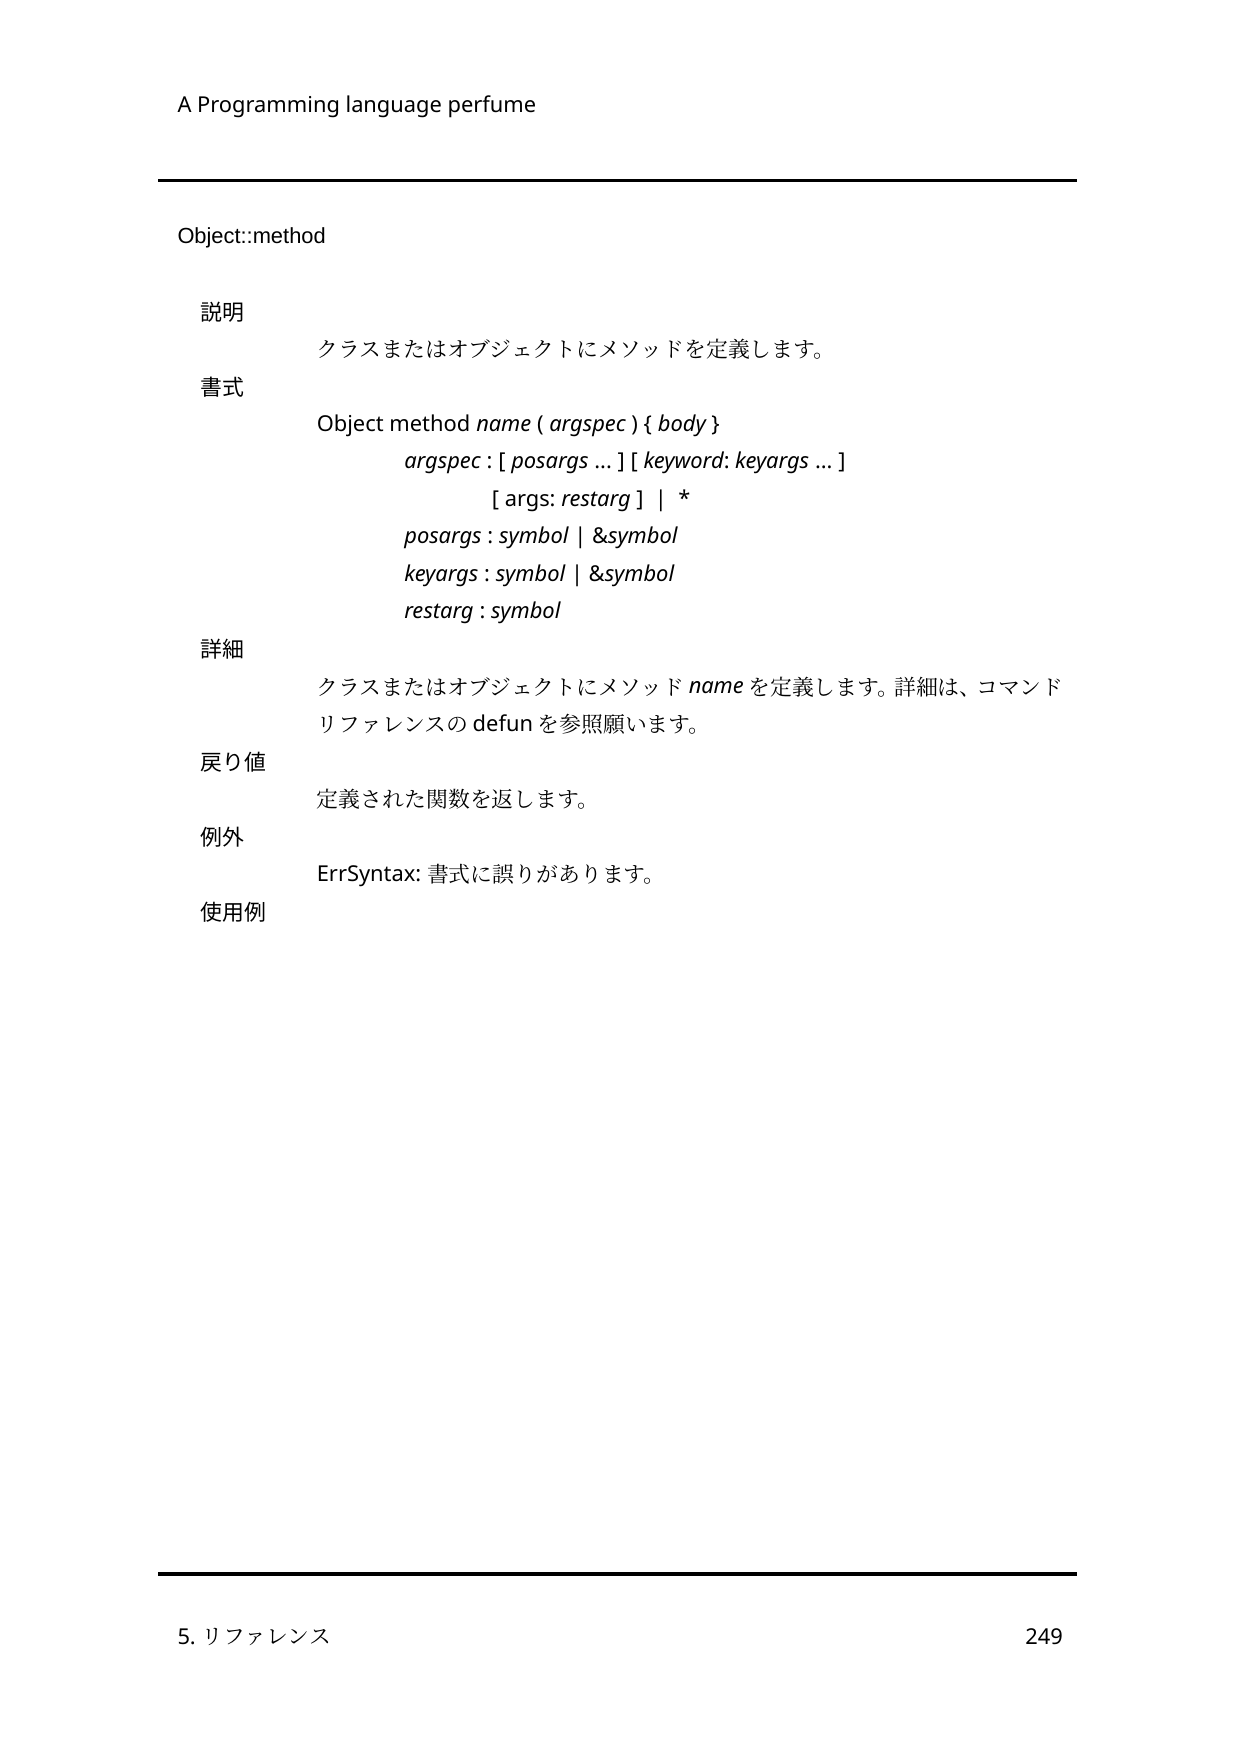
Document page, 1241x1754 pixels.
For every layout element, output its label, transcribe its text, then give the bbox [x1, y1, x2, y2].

table_cell [317, 892, 1063, 967]
table_cell 使用例 [200, 892, 317, 967]
table_header クラスまたはオブジェクトにメソッドを定義します。 [317, 292, 1063, 367]
table_cell 詳細 [200, 629, 317, 742]
table_cell クラスまたはオブジェクトにメソッドnameを定義します。詳細は、コマンドリファレンスのdefunを参照願います。 [317, 629, 1063, 742]
table_cell 書式 [200, 367, 317, 629]
subtitle Object::method [177, 217, 1063, 254]
table_cell 定義された関数を返します。 [317, 742, 1063, 817]
table_cell Object method name ( argspec ) { body } argspec : [ posargs ... ] [ keyword: keyargs ... ] [ args: restarg ] | * posargs : symbol | &symbol keyargs : symbol | &symbol restarg : symbol [317, 367, 1063, 629]
table_cell 戻り値 [200, 742, 317, 817]
table_cell ErrSyntax: 書式に誤りがあります。 [317, 817, 1063, 892]
table_cell 例外 [200, 817, 317, 892]
table_header 説明 [200, 292, 317, 367]
